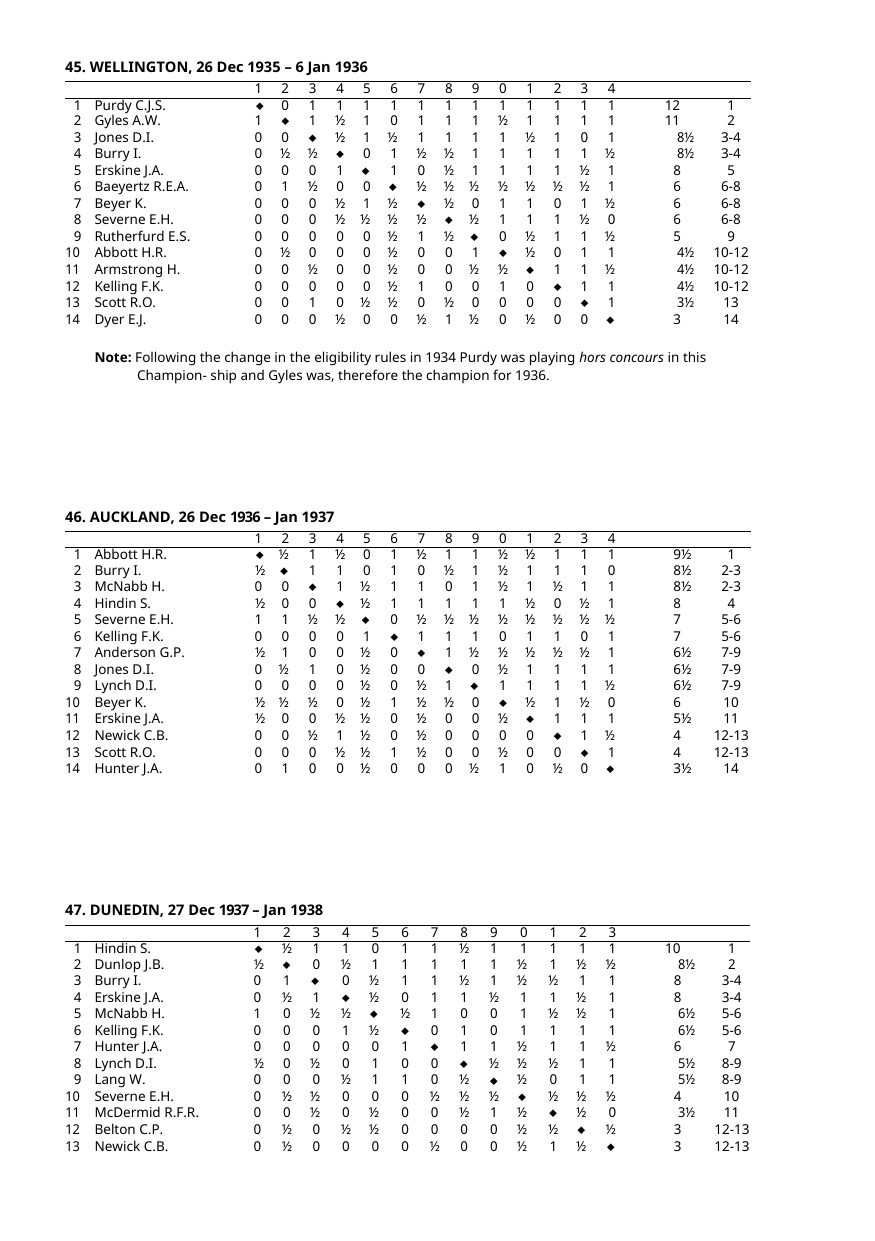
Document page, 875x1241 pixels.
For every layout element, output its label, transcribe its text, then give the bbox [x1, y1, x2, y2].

table_cell 0 [222, 180, 271, 197]
table_cell ½ [568, 1007, 597, 1024]
table_cell 1 [390, 958, 419, 974]
table_cell 3½ [642, 1106, 704, 1123]
table_cell 2 [272, 532, 299, 547]
table_cell 1 [420, 1007, 449, 1024]
table_cell ½ [490, 613, 517, 630]
table_cell 0 [331, 1090, 360, 1106]
table_cell 0 [463, 696, 489, 712]
table_cell ½ [509, 1123, 538, 1139]
table_cell 0 [381, 679, 407, 696]
table_cell 8 [642, 974, 704, 991]
table_cell 3 [571, 532, 598, 547]
table_cell 1 [408, 131, 435, 147]
table_cell ½ [381, 213, 408, 230]
table_cell 12 [65, 729, 88, 745]
table_cell ½ [544, 613, 571, 630]
table_cell 0 [449, 1123, 479, 1139]
table_cell 1 [435, 548, 462, 563]
table_cell  [449, 1057, 479, 1073]
table_cell ½ [490, 712, 517, 729]
table_cell 1 [599, 131, 642, 147]
table_cell 0 [222, 296, 271, 312]
table_cell 3 [65, 974, 88, 991]
table_cell 1 [463, 164, 489, 180]
table_cell 10 [65, 696, 88, 712]
table_cell 7 [646, 613, 705, 630]
table_cell Beyer K. [88, 197, 222, 213]
table_cell 1 [420, 942, 449, 957]
table_cell [88, 532, 217, 547]
table_cell 2 [544, 82, 571, 97]
table_cell  [381, 630, 407, 646]
table_cell 1 [272, 613, 299, 630]
table_cell ½ [538, 1007, 567, 1024]
table_cell 1 [301, 942, 331, 957]
table_cell ½ [225, 1057, 272, 1073]
table_cell 0 [435, 762, 462, 779]
table_cell 1 [354, 99, 381, 114]
table_cell 1 [544, 131, 571, 147]
table_cell Hunter J.A. [88, 1040, 224, 1057]
table_cell 4 [705, 597, 751, 613]
table_cell 0 [225, 1106, 272, 1123]
table_cell 0 [435, 279, 462, 296]
table_cell ½ [538, 1123, 567, 1139]
table_cell 1 [544, 696, 571, 712]
table_cell 1 [544, 213, 571, 230]
table_cell  [597, 1139, 642, 1156]
table_cell 1 [463, 131, 489, 147]
table_cell 1 [420, 958, 449, 974]
table_cell 1 [408, 114, 435, 131]
table_cell 0 [222, 213, 271, 230]
table_cell ½ [599, 147, 642, 164]
table_cell ½ [407, 548, 435, 563]
table_cell 0 [271, 296, 299, 312]
table_cell 1 [299, 564, 326, 580]
table_cell 1 [408, 279, 435, 296]
table_cell Hunter J.A. [88, 762, 217, 779]
table_cell ½ [326, 114, 353, 131]
table_cell 0 [326, 230, 353, 246]
table_cell 1 [381, 147, 408, 164]
table_cell McNabb H. [88, 580, 217, 597]
table_cell ½ [538, 974, 567, 991]
table_cell ½ [490, 564, 517, 580]
table_cell 0 [381, 313, 408, 329]
table_cell  [490, 696, 517, 712]
table_cell  [390, 1024, 419, 1040]
table_cell ½ [479, 1057, 508, 1073]
table_cell Abbott H.R. [88, 246, 222, 263]
table_cell Burry I. [88, 564, 217, 580]
table_cell ½ [463, 762, 489, 779]
table_cell 0 [271, 313, 299, 329]
table_cell 1 [360, 1073, 390, 1090]
table_cell  [222, 99, 271, 114]
table_cell 10-12 [705, 279, 751, 296]
table_cell 0 [420, 1073, 449, 1090]
table_cell [705, 532, 751, 547]
table_cell 1 [517, 663, 544, 679]
table_cell 8 [65, 663, 88, 679]
text Note: Following the change in the eligibility rules in 1934 Purdy was playing hors concours in this Champion- ship and Gyles was, therefore the champion for 1936. [94, 347, 749, 384]
table_cell ½ [408, 213, 435, 230]
table_cell ½ [597, 1123, 642, 1139]
table_cell 6 [642, 1040, 704, 1057]
table_cell 7 [704, 1040, 750, 1057]
table_cell 5 [65, 613, 88, 630]
table_cell ½ [299, 180, 326, 197]
table_cell 3 [299, 532, 326, 547]
table_cell 1 [381, 745, 407, 762]
table_cell  [517, 263, 544, 279]
table_cell 6 [65, 630, 88, 646]
table_cell ½ [354, 679, 381, 696]
table_cell 1 [449, 1024, 479, 1040]
table_cell 0 [490, 82, 517, 97]
table_cell 0 [360, 1139, 390, 1156]
table_cell 1 [568, 1057, 597, 1073]
table_cell 1 [597, 991, 642, 1007]
table_header 46. AUCKLAND, 26 Dec 1936 – Jan 1937 [65, 508, 751, 531]
table_cell Burry I. [88, 974, 224, 991]
table_cell 0 [272, 1057, 301, 1073]
table_cell 1 [599, 712, 646, 729]
table_cell ½ [517, 246, 544, 263]
table_cell 0 [218, 729, 272, 745]
table_cell 3½ [646, 762, 705, 779]
table_cell  [435, 663, 462, 679]
table_cell 1 [218, 532, 272, 547]
table_cell 4 [331, 926, 360, 941]
table_cell 0 [354, 180, 381, 197]
table_cell 8 [642, 991, 704, 1007]
table_cell 13 [65, 296, 88, 312]
table_cell 1 [538, 958, 567, 974]
table_cell 1 [517, 164, 544, 180]
table_cell Lynch D.I. [88, 1057, 224, 1073]
table_cell 4½ [642, 279, 704, 296]
table_cell 0 [390, 991, 419, 1007]
table_cell 1 [479, 974, 508, 991]
table_cell 1 [65, 548, 88, 563]
table_cell 13 [65, 1139, 88, 1156]
table_cell 0 [222, 197, 271, 213]
table_cell 9 [463, 82, 489, 97]
table_cell ½ [218, 696, 272, 712]
table_cell 5-6 [704, 1024, 750, 1040]
table_cell 4 [599, 82, 642, 97]
table_cell ½ [360, 1123, 390, 1139]
table_cell 1 [331, 1024, 360, 1040]
table_cell 1 [381, 696, 407, 712]
table_cell 1 [407, 597, 435, 613]
table_cell ½ [420, 1090, 449, 1106]
table_cell 0 [517, 745, 544, 762]
table_cell Scott R.O. [88, 745, 217, 762]
table_cell ½ [490, 548, 517, 563]
table_cell 1 [435, 646, 462, 663]
table_cell 6½ [646, 646, 705, 663]
table_cell 1 [599, 745, 646, 762]
table_cell 1 [490, 131, 517, 147]
table_cell ½ [517, 313, 544, 329]
table_cell 7 [408, 82, 435, 97]
table_cell 3-4 [704, 974, 750, 991]
table_cell 1 [299, 663, 326, 679]
table_cell 12 [65, 1123, 88, 1139]
table_cell 0 [509, 926, 538, 941]
table_cell 12-13 [705, 729, 751, 745]
table_cell 1 [568, 1024, 597, 1040]
table_cell ½ [568, 1139, 597, 1156]
table_cell 1 [381, 164, 408, 180]
table_cell 1 [435, 114, 462, 131]
table_cell 0 [517, 762, 544, 779]
table_cell 2-3 [705, 564, 751, 580]
table_cell ½ [463, 180, 489, 197]
table_cell 0 [225, 991, 272, 1007]
table_cell ½ [299, 696, 326, 712]
table_cell ½ [479, 1090, 508, 1106]
table_cell  [381, 180, 408, 197]
table_cell 0 [390, 1106, 419, 1123]
table_cell 0 [222, 313, 271, 329]
table_cell ½ [407, 613, 435, 630]
table_cell 0 [463, 712, 489, 729]
table_cell 10-12 [705, 246, 751, 263]
table_cell 2 [271, 82, 299, 97]
table_cell  [509, 1090, 538, 1106]
table_cell 0 [354, 246, 381, 263]
table_cell 1 [299, 548, 326, 563]
table_cell ½ [381, 296, 408, 312]
table_cell 0 [390, 1123, 419, 1139]
table_cell 9 [705, 230, 751, 246]
table_cell ½ [435, 696, 462, 712]
table_cell 4 [646, 729, 705, 745]
table_cell [65, 926, 88, 941]
table_cell 0 [225, 1024, 272, 1040]
table_cell 12-13 [705, 745, 751, 762]
table_cell  [360, 1007, 390, 1024]
table_cell 6 [642, 213, 704, 230]
table_cell 0 [435, 712, 462, 729]
table_cell 1 [408, 99, 435, 114]
table_cell 8 [642, 164, 704, 180]
table_cell ½ [435, 164, 462, 180]
table_cell 1 [479, 1106, 508, 1123]
table_cell ½ [299, 729, 326, 745]
table_cell 1 [544, 663, 571, 679]
table_cell 0 [571, 762, 598, 779]
table_cell Hindin S. [88, 942, 224, 957]
table_cell 0 [517, 729, 544, 745]
table_cell 4 [65, 147, 88, 164]
table_cell ½ [225, 958, 272, 974]
table_cell 0 [490, 729, 517, 745]
table_cell  [544, 279, 571, 296]
table_cell ½ [331, 1007, 360, 1024]
table_cell  [435, 213, 462, 230]
table_cell 4 [65, 597, 88, 613]
table_cell 7 [420, 926, 449, 941]
table_cell 1 [354, 114, 381, 131]
table_cell 3 [65, 131, 88, 147]
table_cell ½ [354, 296, 381, 312]
table_cell Newick C.B. [88, 1139, 224, 1156]
table_cell 4 [326, 532, 353, 547]
table_cell 0 [272, 580, 299, 597]
table_cell 1 [571, 279, 598, 296]
table_cell ½ [272, 1090, 301, 1106]
table_cell ½ [381, 197, 408, 213]
table_cell 1 [517, 564, 544, 580]
table_cell McNabb H. [88, 1007, 224, 1024]
table_cell 0 [299, 597, 326, 613]
table_cell 0 [299, 679, 326, 696]
table_cell 0 [326, 696, 353, 712]
table_cell 0 [463, 197, 489, 213]
table_cell Armstrong H. [88, 263, 222, 279]
table_cell 1 [571, 729, 598, 745]
table_cell 7-9 [705, 663, 751, 679]
table_cell 1 [463, 580, 489, 597]
table_cell 7 [65, 646, 88, 663]
table_cell 5 [65, 164, 88, 180]
table_cell 0 [222, 131, 271, 147]
table_cell  [599, 762, 646, 779]
table_cell ½ [326, 712, 353, 729]
table_cell 0 [301, 1040, 331, 1057]
table_cell 0 [272, 1073, 301, 1090]
table_cell 1 [544, 712, 571, 729]
table_cell ½ [538, 1057, 567, 1073]
table_cell Kelling F.K. [88, 279, 222, 296]
table_cell  [326, 597, 353, 613]
table_cell 6-8 [705, 180, 751, 197]
table_cell 1 [571, 230, 598, 246]
table_cell ½ [463, 313, 489, 329]
table_cell ½ [435, 180, 462, 197]
table_cell 0 [381, 712, 407, 729]
table_cell 0 [408, 296, 435, 312]
table_cell ½ [571, 180, 598, 197]
table_cell 9 [463, 532, 489, 547]
table_cell 0 [326, 279, 353, 296]
table_cell 0 [271, 213, 299, 230]
table_cell 1 [599, 580, 646, 597]
table_cell 8½ [642, 147, 704, 164]
table_cell 3-4 [705, 131, 751, 147]
table_cell 11 [65, 1106, 88, 1123]
table_cell ½ [271, 246, 299, 263]
table_cell 0 [544, 197, 571, 213]
table_cell 1 [571, 147, 598, 164]
table_cell 1 [599, 597, 646, 613]
table_cell 1 [490, 679, 517, 696]
table_cell 0 [517, 279, 544, 296]
table_cell 0 [490, 630, 517, 646]
table_cell 6 [381, 532, 407, 547]
table_cell 4 [599, 532, 646, 547]
table_cell  [568, 1123, 597, 1139]
table_cell 1 [408, 230, 435, 246]
table_cell 0 [354, 548, 381, 563]
table_cell 0 [299, 230, 326, 246]
table_cell 0 [490, 532, 517, 547]
table_cell 2 [65, 114, 88, 131]
table_cell 1 [435, 630, 462, 646]
table_cell 9 [65, 679, 88, 696]
table_cell 1 [490, 99, 517, 114]
table_cell 1 [599, 296, 642, 312]
table_cell 1 [571, 197, 598, 213]
table_cell 1 [354, 630, 381, 646]
table_cell ½ [299, 147, 326, 164]
table_cell 0 [299, 279, 326, 296]
table_cell 8½ [642, 131, 704, 147]
table_cell 1 [463, 548, 489, 563]
table_cell 3½ [642, 296, 704, 312]
table_cell 0 [271, 263, 299, 279]
table_cell 0 [301, 1073, 331, 1090]
table_cell 0 [271, 164, 299, 180]
table_cell 0 [408, 246, 435, 263]
table_cell 0 [271, 99, 299, 114]
table_cell ½ [301, 1090, 331, 1106]
table_cell  [490, 246, 517, 263]
table_cell 2 [272, 926, 301, 941]
table_cell 8-9 [704, 1057, 750, 1073]
table_cell 1 [538, 1040, 567, 1057]
table_cell 1 [599, 164, 642, 180]
table_cell 1 [599, 246, 642, 263]
table_cell 9 [479, 926, 508, 941]
table_cell 1 [571, 712, 598, 729]
table_cell 1 [301, 991, 331, 1007]
table_cell 0 [354, 230, 381, 246]
table_cell Jones D.I. [88, 131, 222, 147]
table_cell 1 [490, 279, 517, 296]
table_cell 0 [326, 296, 353, 312]
table_cell ½ [326, 197, 353, 213]
table_cell 3 [65, 580, 88, 597]
table_cell 1 [597, 1057, 642, 1073]
table_cell 1 [381, 548, 407, 563]
table_cell 1 [435, 597, 462, 613]
table_cell ½ [381, 279, 408, 296]
table_cell ½ [435, 147, 462, 164]
table_cell 0 [272, 597, 299, 613]
table_cell 2 [704, 958, 750, 974]
table_cell 1 [568, 1073, 597, 1090]
table_cell ½ [490, 663, 517, 679]
table_cell 0 [463, 279, 489, 296]
table_cell 7 [407, 532, 435, 547]
table_cell 5-6 [705, 613, 751, 630]
table_cell 8 [65, 213, 88, 230]
table_cell 0 [360, 1090, 390, 1106]
table_cell 10 [642, 942, 704, 957]
table_cell ½ [299, 263, 326, 279]
table_cell 13 [65, 745, 88, 762]
table_cell 4½ [642, 263, 704, 279]
table_cell 1 [544, 147, 571, 164]
table_cell 0 [381, 646, 407, 663]
table_cell ½ [218, 712, 272, 729]
table_cell 3 [571, 82, 598, 97]
table_cell 1 [597, 974, 642, 991]
table_cell 6 [381, 82, 408, 97]
table_cell 5-6 [705, 630, 751, 646]
table_cell 1 [65, 942, 88, 957]
table_cell 1 [544, 230, 571, 246]
table_cell ½ [354, 663, 381, 679]
table_cell 6½ [642, 1007, 704, 1024]
table_cell 4½ [642, 246, 704, 263]
table_cell ½ [408, 313, 435, 329]
table_cell ½ [517, 646, 544, 663]
table_cell 0 [479, 1007, 508, 1024]
table_cell 1 [390, 1073, 419, 1090]
table_cell 6½ [642, 1024, 704, 1040]
table_cell 11 [704, 1106, 750, 1123]
table_cell 0 [326, 663, 353, 679]
table_cell 1 [225, 926, 272, 941]
table_cell 1 [568, 1040, 597, 1057]
table_cell 0 [271, 197, 299, 213]
table_cell 0 [299, 745, 326, 762]
table_cell 3 [301, 926, 331, 941]
table_cell 1 [271, 180, 299, 197]
table_cell 1 [299, 114, 326, 131]
table_cell 1 [326, 564, 353, 580]
table_cell 1 [326, 729, 353, 745]
table_cell ½ [435, 197, 462, 213]
table_cell 1 [463, 114, 489, 131]
table_cell 14 [65, 762, 88, 779]
table_cell 1 [517, 580, 544, 597]
table_cell 0 [272, 1040, 301, 1057]
table_cell 1 [299, 296, 326, 312]
table_cell 1 [490, 597, 517, 613]
table_cell 10-12 [705, 263, 751, 279]
table_cell 1 [381, 99, 408, 114]
table_cell ½ [538, 1090, 567, 1106]
table_cell 6-8 [705, 213, 751, 230]
table_cell ½ [299, 613, 326, 630]
table_header 45. WELLINGTON, 26 Dec 1935 – 6 Jan 1936 [65, 58, 751, 81]
table_cell 1 [463, 99, 489, 114]
table_cell 8½ [646, 564, 705, 580]
table_cell ½ [449, 942, 479, 957]
table_cell ½ [354, 745, 381, 762]
table_cell ½ [354, 213, 381, 230]
table_cell 0 [272, 712, 299, 729]
table_cell 1 [381, 597, 407, 613]
table_cell 0 [381, 762, 407, 779]
table_cell 0 [331, 1106, 360, 1123]
table_cell 0 [301, 1139, 331, 1156]
table_cell 1 [517, 532, 544, 547]
table_cell 1 [544, 630, 571, 646]
table_cell 0 [449, 1139, 479, 1156]
table_cell 0 [571, 131, 598, 147]
table_cell 1 [571, 114, 598, 131]
table_cell [705, 82, 751, 97]
table_cell 1 [599, 99, 642, 114]
table_cell Severne E.H. [88, 213, 222, 230]
table_cell ½ [408, 180, 435, 197]
table_cell 0 [301, 1123, 331, 1139]
table_cell 1 [571, 99, 598, 114]
table_cell 14 [705, 762, 751, 779]
table_cell 0 [435, 246, 462, 263]
table_cell 1 [463, 147, 489, 164]
table_cell Kelling F.K. [88, 1024, 224, 1040]
table_cell  [301, 974, 331, 991]
table_cell 8½ [646, 580, 705, 597]
table_cell ½ [381, 263, 408, 279]
table_cell ½ [354, 729, 381, 745]
table_cell 1 [597, 1007, 642, 1024]
table_cell ½ [571, 646, 598, 663]
table_cell 1 [479, 1040, 508, 1057]
table_cell ½ [354, 696, 381, 712]
table_cell ½ [420, 1139, 449, 1156]
table_cell 0 [225, 1040, 272, 1057]
table_cell 11 [65, 263, 88, 279]
table_cell 1 [435, 313, 462, 329]
table_cell ½ [544, 762, 571, 779]
table_cell 1 [490, 147, 517, 164]
table_cell 0 [222, 279, 271, 296]
table_cell 5-6 [704, 1007, 750, 1024]
table_cell 6 [65, 180, 88, 197]
table_cell 0 [435, 263, 462, 279]
table_cell 0 [544, 296, 571, 312]
table_cell 5 [360, 926, 390, 941]
table_cell 0 [408, 164, 435, 180]
table_cell 1 [568, 974, 597, 991]
table_cell 0 [218, 679, 272, 696]
table_cell McDermid R.F.R. [88, 1106, 224, 1123]
table_cell ½ [509, 1139, 538, 1156]
table_cell 1 [272, 974, 301, 991]
table_cell 0 [544, 597, 571, 613]
table_cell 0 [544, 246, 571, 263]
table_cell  [271, 114, 299, 131]
table_cell 0 [326, 263, 353, 279]
table_cell 0 [218, 762, 272, 779]
table_cell 0 [331, 1040, 360, 1057]
table_cell 6 [642, 180, 704, 197]
table_cell 3-4 [705, 147, 751, 164]
table_cell 0 [218, 580, 272, 597]
table_cell Anderson G.P. [88, 646, 217, 663]
table_cell ½ [463, 263, 489, 279]
table_cell  [571, 296, 598, 312]
table_cell 1 [222, 82, 271, 97]
table_cell 1 [354, 131, 381, 147]
table_cell 0 [218, 630, 272, 646]
table_cell ½ [301, 1007, 331, 1024]
table_cell 1 [225, 1007, 272, 1024]
table_cell ½ [435, 613, 462, 630]
table_cell  [479, 1073, 508, 1090]
table_cell ½ [597, 1040, 642, 1057]
table_cell ½ [435, 230, 462, 246]
table_cell ½ [449, 1106, 479, 1123]
table_cell 0 [420, 1057, 449, 1073]
table_cell ½ [490, 114, 517, 131]
table_cell 1 [435, 99, 462, 114]
table_cell 0 [390, 1090, 419, 1106]
table_cell ½ [449, 974, 479, 991]
table_cell 5 [65, 1007, 88, 1024]
table_cell ½ [568, 1106, 597, 1123]
table_cell 5 [354, 532, 381, 547]
table_cell 1 [538, 991, 567, 1007]
table_cell 0 [360, 1040, 390, 1057]
table_cell ½ [272, 1139, 301, 1156]
table_cell 5 [642, 230, 704, 246]
table_cell ½ [597, 1090, 642, 1106]
table_cell 0 [479, 1123, 508, 1139]
table_cell 6 [642, 197, 704, 213]
table_cell ½ [360, 974, 390, 991]
table_cell 0 [272, 679, 299, 696]
table_cell 1 [449, 991, 479, 1007]
table_cell 14 [705, 313, 751, 329]
table_cell 1 [326, 580, 353, 597]
table_cell 1 [517, 82, 544, 97]
table_cell 11 [642, 114, 704, 131]
table_cell 1 [381, 580, 407, 597]
table_cell 1 [435, 679, 462, 696]
table_cell [642, 82, 704, 97]
table_cell 0 [538, 1073, 567, 1090]
table_cell 1 [538, 1139, 567, 1156]
table_cell Erskine J.A. [88, 164, 222, 180]
table_cell 1 [407, 580, 435, 597]
table_cell 11 [65, 712, 88, 729]
table_cell ½ [599, 230, 642, 246]
table_cell 1 [517, 99, 544, 114]
table_cell 3 [299, 82, 326, 97]
table_cell 1 [449, 1040, 479, 1057]
table_cell Baeyertz R.E.A. [88, 180, 222, 197]
table_cell ½ [571, 696, 598, 712]
table_cell 1 [544, 679, 571, 696]
table_cell 7-9 [705, 679, 751, 696]
table_cell  [538, 1106, 567, 1123]
table_cell ½ [517, 548, 544, 563]
table_cell ½ [301, 1106, 331, 1123]
table_cell 12-13 [704, 1123, 750, 1139]
table_cell ½ [463, 213, 489, 230]
table_cell  [408, 197, 435, 213]
table_cell 0 [222, 246, 271, 263]
table_cell ½ [449, 1090, 479, 1106]
table_cell ½ [509, 958, 538, 974]
table_cell 4 [65, 991, 88, 1007]
table_cell 0 [381, 613, 407, 630]
table_cell ½ [544, 580, 571, 597]
table_cell ½ [407, 712, 435, 729]
table_cell 1 [390, 974, 419, 991]
table_cell ½ [599, 613, 646, 630]
table_cell 1 [571, 564, 598, 580]
table_cell 3 [597, 926, 642, 941]
table_cell [65, 532, 88, 547]
table_cell 1 [599, 114, 642, 131]
table_cell ½ [390, 1007, 419, 1024]
table_cell 0 [272, 745, 299, 762]
table_cell 0 [326, 679, 353, 696]
table_cell 1 [544, 114, 571, 131]
table_cell 0 [490, 313, 517, 329]
table_cell 1 [599, 646, 646, 663]
table_cell Scott R.O. [88, 296, 222, 312]
table_cell Hindin S. [88, 597, 217, 613]
table_cell ½ [326, 213, 353, 230]
table_cell ½ [381, 131, 408, 147]
table_cell 0 [544, 745, 571, 762]
table_cell ½ [517, 230, 544, 246]
table_cell 0 [272, 1024, 301, 1040]
table_cell 6 [646, 696, 705, 712]
table_cell [704, 926, 750, 941]
table_cell Dunlop J.B. [88, 958, 224, 974]
table_cell 1 [390, 942, 419, 957]
table_cell 1 [571, 580, 598, 597]
table_cell ½ [408, 147, 435, 164]
table_cell 6½ [646, 679, 705, 696]
table_cell 1 [420, 974, 449, 991]
table_cell 1 [571, 246, 598, 263]
table_cell 0 [407, 663, 435, 679]
table_cell 1 [299, 99, 326, 114]
table_cell 1 [517, 630, 544, 646]
table_cell 0 [299, 213, 326, 230]
table_cell ½ [599, 729, 646, 745]
table_cell 0 [299, 630, 326, 646]
table_cell ½ [490, 745, 517, 762]
table_cell  [407, 646, 435, 663]
table_cell 1 [463, 246, 489, 263]
table_cell 0 [218, 663, 272, 679]
table_cell 0 [354, 263, 381, 279]
table_cell ½ [218, 597, 272, 613]
table_cell 6 [390, 926, 419, 941]
table_cell Beyer K. [88, 696, 217, 712]
table_cell Severne E.H. [88, 613, 217, 630]
table_cell ½ [272, 942, 301, 957]
table_cell 0 [225, 1139, 272, 1156]
table_cell  [571, 745, 598, 762]
table_cell ½ [354, 597, 381, 613]
table_cell 9 [65, 230, 88, 246]
table_cell 1 [479, 942, 508, 957]
table_cell ½ [490, 263, 517, 279]
table_cell 1 [705, 99, 751, 114]
table_cell 4 [642, 1090, 704, 1106]
table_cell 0 [222, 164, 271, 180]
table_cell ½ [449, 1073, 479, 1090]
table_cell 0 [390, 1057, 419, 1073]
table_cell 0 [272, 729, 299, 745]
table_cell ½ [517, 131, 544, 147]
table_cell Jones D.I. [88, 663, 217, 679]
table_cell 0 [544, 313, 571, 329]
table_cell 0 [435, 729, 462, 745]
table_cell ½ [326, 313, 353, 329]
table_cell ½ [568, 958, 597, 974]
table_cell 8 [646, 597, 705, 613]
table_cell 12 [65, 279, 88, 296]
table_cell ½ [331, 1123, 360, 1139]
table_cell ½ [509, 1106, 538, 1123]
table_cell 8 [435, 82, 462, 97]
table_cell ½ [407, 679, 435, 696]
table_cell ½ [509, 1073, 538, 1090]
table_cell 0 [331, 974, 360, 991]
table_cell 1 [420, 991, 449, 1007]
table_cell 1 [568, 942, 597, 957]
table_cell 1 [544, 164, 571, 180]
table_cell 0 [479, 1024, 508, 1040]
table_cell 1 [538, 926, 567, 941]
table_cell 0 [299, 762, 326, 779]
table_cell Erskine J.A. [88, 991, 224, 1007]
table_cell ½ [490, 646, 517, 663]
table_cell 1 [463, 630, 489, 646]
table_cell 0 [218, 745, 272, 762]
table_cell  [225, 942, 272, 957]
table_cell 0 [463, 745, 489, 762]
table_cell 7 [646, 630, 705, 646]
table_cell 6½ [646, 663, 705, 679]
table_cell 1 [599, 663, 646, 679]
table_cell ½ [568, 991, 597, 1007]
table_cell 2 [544, 532, 571, 547]
table_cell ½ [517, 613, 544, 630]
table_cell 0 [599, 696, 646, 712]
table_cell 14 [65, 313, 88, 329]
table_cell 2-3 [705, 580, 751, 597]
table_cell 1 [517, 114, 544, 131]
table_cell 0 [571, 313, 598, 329]
table_cell [88, 82, 222, 97]
table_cell 1 [381, 564, 407, 580]
table_cell 0 [299, 313, 326, 329]
table_cell  [299, 131, 326, 147]
table_cell  [218, 548, 272, 563]
table_cell 0 [331, 1139, 360, 1156]
table_cell 0 [299, 246, 326, 263]
table_cell ½ [479, 991, 508, 1007]
table_cell 8 [435, 532, 462, 547]
table_cell 7 [65, 197, 88, 213]
table_cell 0 [599, 564, 646, 580]
table_cell 1 [597, 942, 642, 957]
table_cell 11 [705, 712, 751, 729]
table_cell ½ [571, 213, 598, 230]
table_cell 8-9 [704, 1073, 750, 1090]
table_cell ½ [599, 197, 642, 213]
table_cell 0 [271, 230, 299, 246]
table_cell 0 [222, 147, 271, 164]
table_cell 1 [509, 942, 538, 957]
table_cell [642, 926, 704, 941]
table_cell ½ [509, 1057, 538, 1073]
table_cell ½ [301, 1057, 331, 1073]
table_cell 6-8 [705, 197, 751, 213]
table_cell 1 [517, 679, 544, 696]
table_cell ½ [517, 597, 544, 613]
table_cell 2 [65, 958, 88, 974]
table_header 47. DUNEDIN, 27 Dec 1937 – Jan 1938 [65, 902, 750, 925]
table_cell [65, 82, 88, 97]
table_cell ½ [326, 131, 353, 147]
table_cell 3 [642, 313, 704, 329]
table_cell Severne E.H. [88, 1090, 224, 1106]
table_cell 1 [571, 679, 598, 696]
table_cell ½ [272, 548, 299, 563]
table_cell  [272, 958, 301, 974]
table_cell 0 [326, 246, 353, 263]
table_cell 1 [479, 958, 508, 974]
table_cell Erskine J.A. [88, 712, 217, 729]
table_cell ½ [571, 597, 598, 613]
table_cell ½ [360, 991, 390, 1007]
table_cell ½ [597, 958, 642, 974]
table_cell Gyles A.W. [88, 114, 222, 131]
table_cell 1 [490, 762, 517, 779]
table_cell ½ [568, 1090, 597, 1106]
table_cell ½ [381, 246, 408, 263]
table_cell 2 [705, 114, 751, 131]
table_cell 0 [301, 1024, 331, 1040]
table_cell  [354, 613, 381, 630]
table_cell  [517, 712, 544, 729]
table_cell 12 [642, 99, 704, 114]
table_cell 1 [599, 279, 642, 296]
table_cell 1 [509, 1007, 538, 1024]
table_cell Kelling F.K. [88, 630, 217, 646]
table_cell 3 [642, 1139, 704, 1156]
table_cell ½ [354, 762, 381, 779]
table_cell 0 [299, 712, 326, 729]
table_cell ½ [490, 580, 517, 597]
table_cell 1 [490, 213, 517, 230]
table_cell 0 [435, 580, 462, 597]
table_cell ½ [509, 974, 538, 991]
table_cell 1 [517, 197, 544, 213]
table_cell 0 [326, 762, 353, 779]
table_cell ½ [407, 729, 435, 745]
table_cell  [299, 580, 326, 597]
table_cell ½ [272, 1123, 301, 1139]
table_cell 0 [299, 164, 326, 180]
table_cell ½ [354, 580, 381, 597]
table_cell 1 [705, 548, 751, 563]
table_cell Dyer E.J. [88, 313, 222, 329]
table_cell 0 [463, 663, 489, 679]
table_cell 2 [65, 564, 88, 580]
table_cell 0 [435, 745, 462, 762]
table_cell 0 [599, 213, 642, 230]
table_cell 0 [360, 942, 390, 957]
table_cell Purdy C.J.S. [88, 99, 222, 114]
table_cell 1 [407, 630, 435, 646]
table_cell 0 [225, 1090, 272, 1106]
table_cell 4 [646, 745, 705, 762]
table_cell ½ [407, 696, 435, 712]
table_cell 0 [222, 263, 271, 279]
table_cell 1 [435, 131, 462, 147]
table_cell 1 [360, 1057, 390, 1073]
table_cell  [463, 679, 489, 696]
table_cell 9 [65, 1073, 88, 1090]
table_cell 0 [490, 230, 517, 246]
table_cell 0 [225, 1073, 272, 1090]
table_cell ½ [218, 646, 272, 663]
table_cell  [420, 1040, 449, 1057]
table_cell 1 [360, 958, 390, 974]
table_cell 0 [354, 313, 381, 329]
table_cell Abbott H.R. [88, 548, 217, 563]
table_cell 0 [272, 630, 299, 646]
table_cell 1 [544, 99, 571, 114]
table_cell 1 [463, 564, 489, 580]
table_cell 8½ [642, 958, 704, 974]
table_cell  [326, 147, 353, 164]
table_cell ½ [544, 646, 571, 663]
table_cell 1 [597, 1024, 642, 1040]
table_cell ½ [272, 696, 299, 712]
table_cell 0 [571, 630, 598, 646]
table_cell 1 [490, 164, 517, 180]
table_cell 1 [272, 762, 299, 779]
table_cell ½ [435, 564, 462, 580]
table_cell 1 [326, 164, 353, 180]
table_cell 10 [65, 1090, 88, 1106]
table_cell 5 [705, 164, 751, 180]
table_cell 3 [642, 1123, 704, 1139]
table_cell ½ [331, 958, 360, 974]
table_cell 0 [381, 663, 407, 679]
table_cell 1 [544, 548, 571, 563]
table_cell 0 [354, 147, 381, 164]
table_cell  [331, 991, 360, 1007]
table_cell ½ [326, 613, 353, 630]
table_cell 0 [301, 958, 331, 974]
table_cell Newick C.B. [88, 729, 217, 745]
table_cell 1 [599, 630, 646, 646]
table_cell 5 [354, 82, 381, 97]
table_cell  [354, 164, 381, 180]
table_cell 1 [449, 958, 479, 974]
table_cell 1 [390, 1040, 419, 1057]
table_cell 1 [517, 213, 544, 230]
table_cell 0 [326, 180, 353, 197]
table_cell [88, 926, 224, 941]
table_cell ½ [435, 296, 462, 312]
table_cell 1 [538, 942, 567, 957]
table_cell Burry I. [88, 147, 222, 164]
table_cell 0 [490, 296, 517, 312]
table_cell 0 [407, 762, 435, 779]
table_cell Lang W. [88, 1073, 224, 1090]
table_cell 1 [326, 99, 353, 114]
table_cell  [544, 729, 571, 745]
table_cell 1 [538, 1024, 567, 1040]
table_cell 0 [225, 1123, 272, 1139]
table_cell 1 [509, 1024, 538, 1040]
table_cell 12-13 [704, 1139, 750, 1156]
table_cell 0 [271, 279, 299, 296]
table_cell 8 [449, 926, 479, 941]
table_cell ½ [571, 164, 598, 180]
table_cell 1 [222, 114, 271, 131]
table_cell 0 [597, 1106, 642, 1123]
table_cell 1 [331, 942, 360, 957]
table_cell ½ [354, 646, 381, 663]
table_cell 1 [544, 263, 571, 279]
table_cell 9½ [646, 548, 705, 563]
table_cell ½ [407, 745, 435, 762]
table_cell ½ [463, 646, 489, 663]
table_cell 0 [420, 1024, 449, 1040]
table_cell ½ [463, 613, 489, 630]
table_cell 1 [571, 663, 598, 679]
table_cell 1 [544, 564, 571, 580]
table_cell ½ [272, 663, 299, 679]
table_cell 1 [597, 1073, 642, 1090]
table_cell 0 [381, 729, 407, 745]
table_cell ½ [360, 1024, 390, 1040]
table_cell 0 [381, 114, 408, 131]
table_cell 10 [705, 696, 751, 712]
table_cell ½ [544, 180, 571, 197]
table_cell 0 [272, 1007, 301, 1024]
table_cell ½ [326, 745, 353, 762]
table_cell Belton C.P. [88, 1123, 224, 1139]
table_cell 0 [326, 630, 353, 646]
table_cell 0 [272, 1106, 301, 1123]
table_cell 1 [599, 548, 646, 563]
table_cell ½ [354, 712, 381, 729]
table_cell 1 [463, 597, 489, 613]
table_cell 1 [65, 99, 88, 114]
table_cell 1 [571, 263, 598, 279]
table_cell ½ [218, 564, 272, 580]
table_cell 0 [517, 296, 544, 312]
table_cell ½ [326, 548, 353, 563]
table_cell 0 [390, 1139, 419, 1156]
table_cell ½ [571, 613, 598, 630]
table_cell ½ [509, 1040, 538, 1057]
table_cell Rutherfurd E.S. [88, 230, 222, 246]
table_cell 7-9 [705, 646, 751, 663]
table_cell 0 [420, 1123, 449, 1139]
table_cell 0 [463, 296, 489, 312]
table_cell ½ [599, 679, 646, 696]
table_cell 3-4 [704, 991, 750, 1007]
table_cell 1 [509, 991, 538, 1007]
table_cell  [599, 313, 642, 329]
table_cell 0 [408, 263, 435, 279]
table_cell 5½ [646, 712, 705, 729]
table_cell 0 [331, 1057, 360, 1073]
table_cell 0 [420, 1106, 449, 1123]
table_cell 6 [65, 1024, 88, 1040]
table_cell  [463, 230, 489, 246]
table_cell ½ [517, 180, 544, 197]
table_cell  [272, 564, 299, 580]
table_cell 1 [599, 180, 642, 197]
table_cell ½ [271, 147, 299, 164]
table_cell 0 [299, 197, 326, 213]
table_cell ½ [490, 180, 517, 197]
table_cell 5½ [642, 1073, 704, 1090]
table_cell 0 [271, 131, 299, 147]
table_cell Lynch D.I. [88, 679, 217, 696]
table_cell 5½ [642, 1057, 704, 1073]
table_cell 8 [65, 1057, 88, 1073]
table_cell 10 [704, 1090, 750, 1106]
table_cell 1 [218, 613, 272, 630]
table_cell ½ [360, 1106, 390, 1123]
table_cell 0 [449, 1007, 479, 1024]
table_cell 1 [571, 548, 598, 563]
table_cell 0 [463, 729, 489, 745]
table_cell 0 [407, 564, 435, 580]
table_cell 0 [354, 564, 381, 580]
table_cell ½ [517, 696, 544, 712]
table_cell 0 [326, 646, 353, 663]
table_cell 0 [299, 646, 326, 663]
table_cell 1 [272, 646, 299, 663]
table_cell 0 [222, 230, 271, 246]
table_cell 1 [490, 197, 517, 213]
table_cell 7 [65, 1040, 88, 1057]
table_cell 10 [65, 246, 88, 263]
table_cell 13 [705, 296, 751, 312]
table_cell 1 [517, 147, 544, 164]
table_cell 1 [704, 942, 750, 957]
table_cell ½ [599, 263, 642, 279]
table_cell [646, 532, 705, 547]
table_cell 0 [479, 1139, 508, 1156]
table_cell ½ [331, 1073, 360, 1090]
table_cell 0 [225, 974, 272, 991]
table_cell 0 [354, 279, 381, 296]
table_cell ½ [272, 991, 301, 1007]
table_cell 2 [568, 926, 597, 941]
table_cell 4 [326, 82, 353, 97]
table_cell ½ [381, 230, 408, 246]
table_cell 1 [354, 197, 381, 213]
